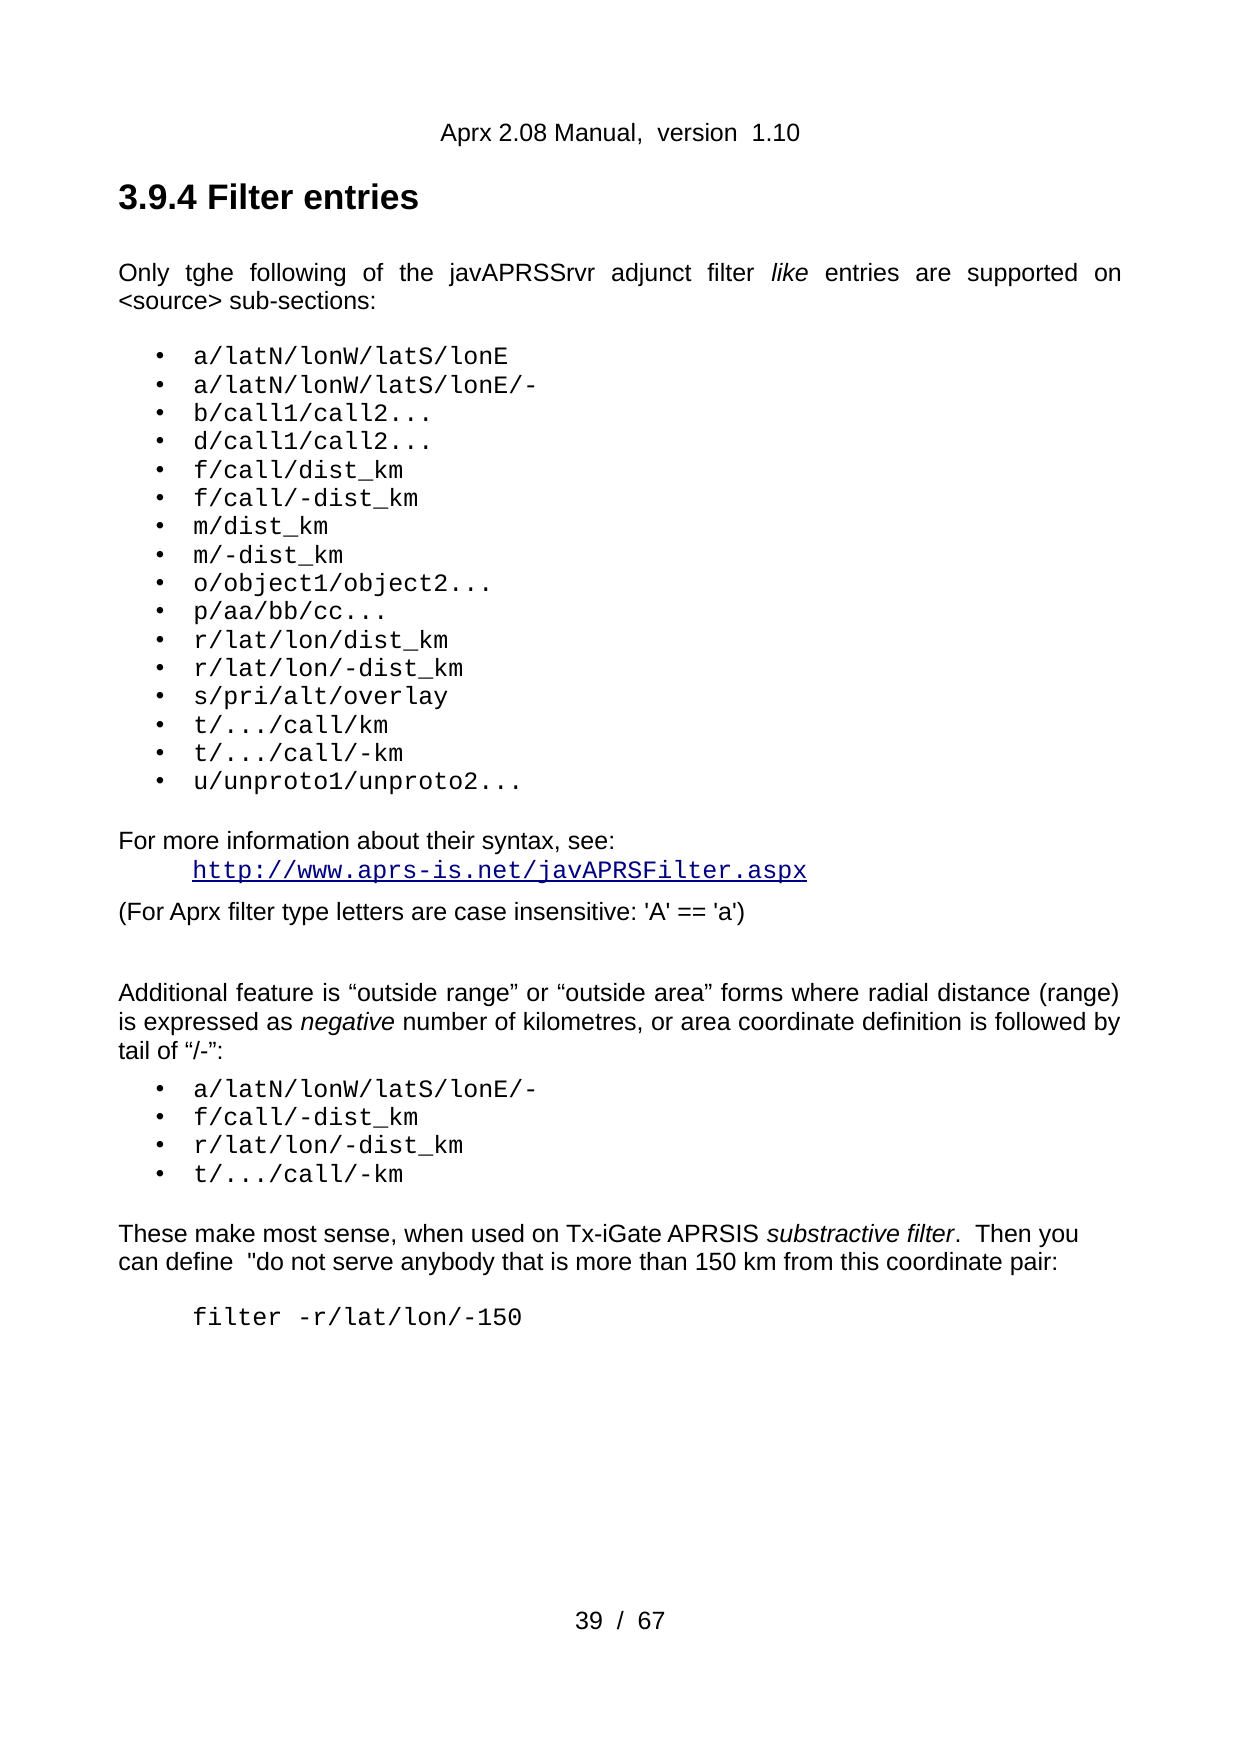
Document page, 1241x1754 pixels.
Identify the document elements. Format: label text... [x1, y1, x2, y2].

list b/call1/call2... [156, 401, 1122, 429]
list a/latN/lonW/latS/lonE/- [156, 372, 1122, 401]
list f/call/-dist_km [156, 1105, 1122, 1133]
list t/.../call/-km [156, 741, 1122, 769]
list f/call/dist_km [156, 457, 1122, 486]
list t/.../call/km [156, 712, 1122, 741]
list p/aa/bb/cc... [156, 599, 1122, 627]
text filter -r/lat/lon/-150 [192, 1305, 1122, 1333]
list a/latN/lonW/latS/lonE/- [156, 1076, 1122, 1105]
list r/lat/lon/-dist_km [156, 656, 1122, 684]
list f/call/-dist_km [156, 486, 1122, 514]
list t/.../call/-km [156, 1161, 1122, 1190]
text Only tghe following of the javAPRSSrvr adjunct filter like entries are supported on <source> sub-sections: [118, 258, 1122, 315]
list d/call1/call2... [156, 429, 1122, 457]
list a/latN/lonW/latS/lonE [156, 344, 1122, 372]
list m/-dist_km [156, 542, 1122, 571]
text (For Aprx filter type letters are case insensitive: 'A' == 'a') [118, 897, 1122, 926]
list u/unproto1/unproto2... [156, 769, 1122, 797]
list r/lat/lon/dist_km [156, 627, 1122, 656]
list s/pri/alt/overlay [156, 684, 1122, 712]
text Additional feature is “outside range” or “outside area” forms where radial distance (range) is expressed as negative number of kilometres, or area coordinate definition is followed by tail of “/-”: [118, 978, 1122, 1065]
list m/dist_km [156, 514, 1122, 542]
list r/lat/lon/-dist_km [156, 1133, 1122, 1161]
subtitle Filter entries [118, 176, 1122, 217]
text These make most sense, when used on Tx-iGate APRSIS substractive filter. Then you can define "do not serve anybody that is more than 150 km from this coordinate pair: [118, 1218, 1122, 1276]
text For more information about their syntax, see: [118, 826, 1122, 855]
text http://www.aprs-is.net/javAPRSFilter.aspx [118, 855, 1122, 886]
list o/object1/object2... [156, 571, 1122, 599]
